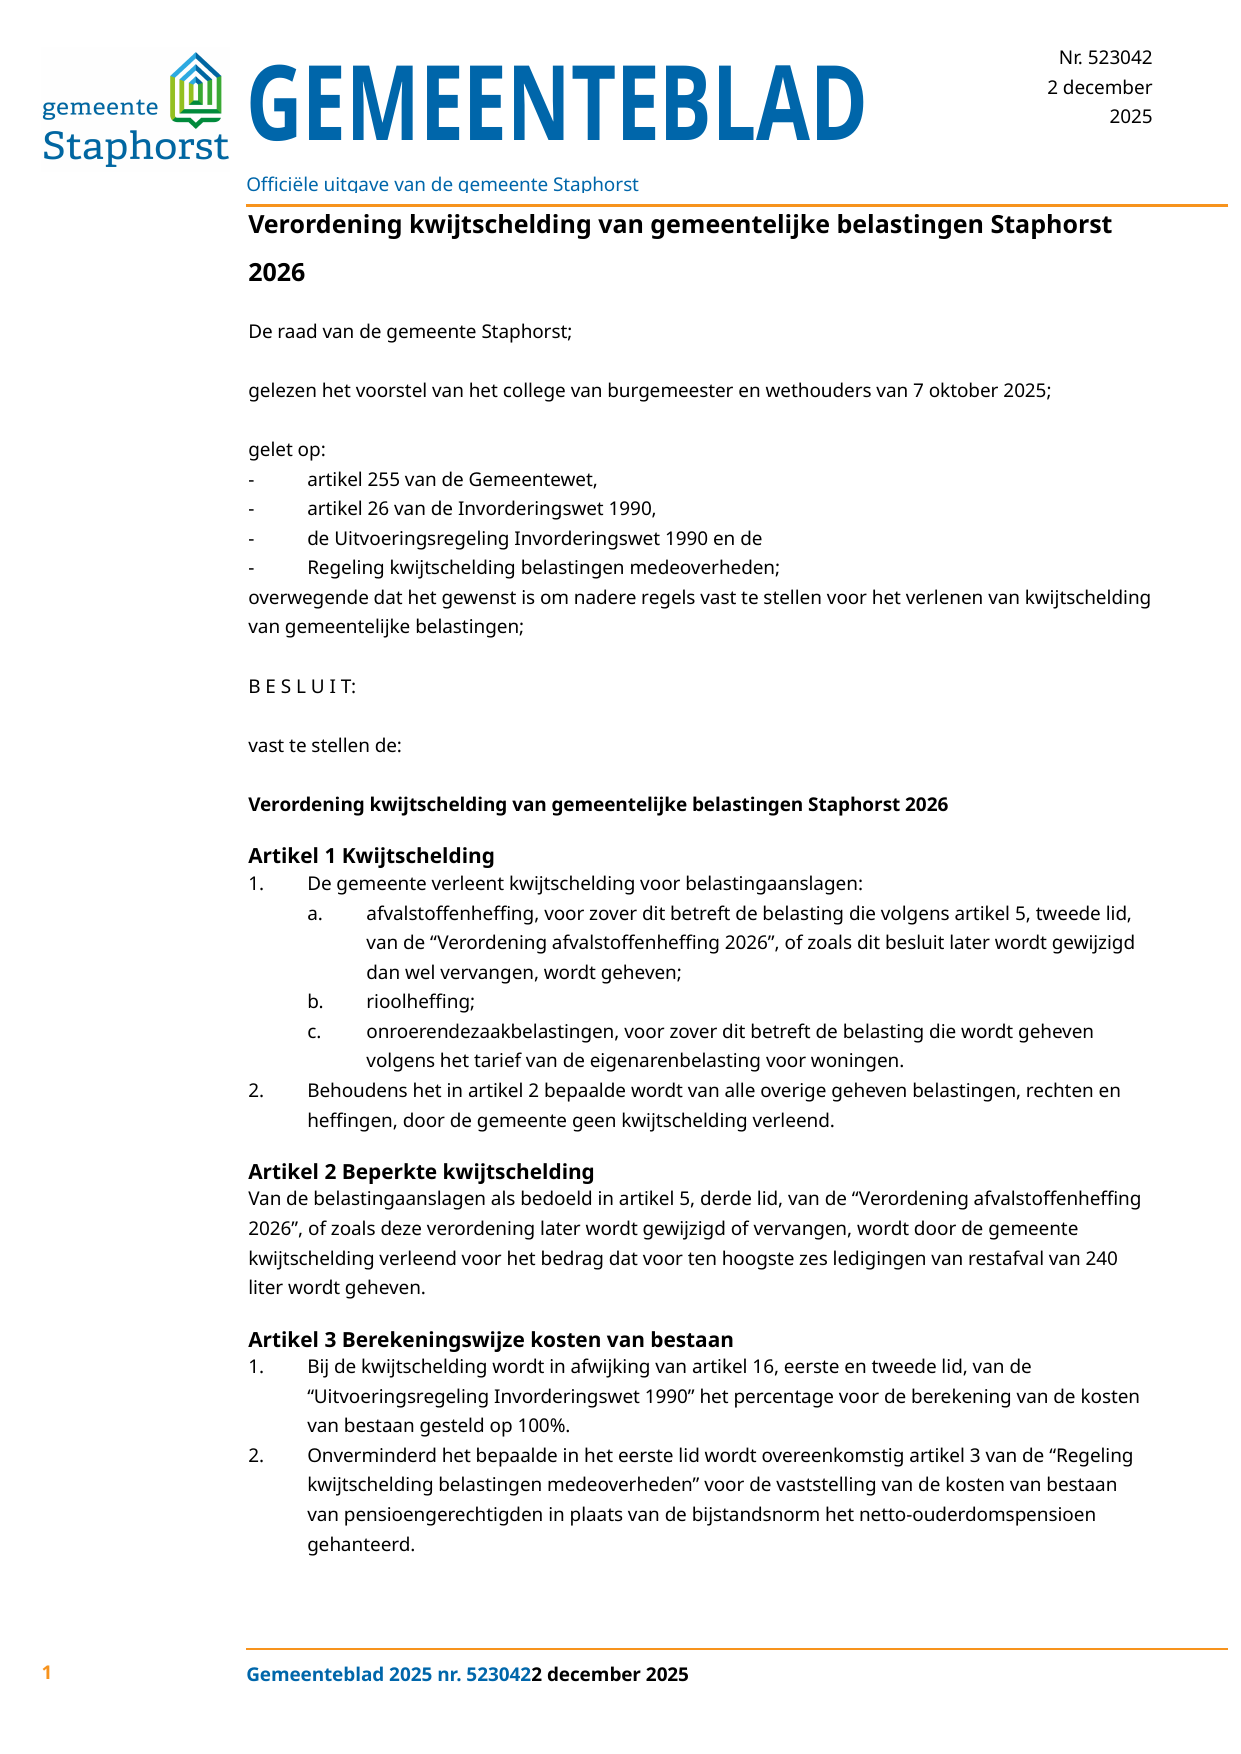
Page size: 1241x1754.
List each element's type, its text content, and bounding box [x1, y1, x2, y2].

text De raad van de gemeente Staphorst; [248, 318, 1152, 344]
list artikel 26 van de Invorderingswet 1990, [248, 495, 1152, 521]
text Verordening kwijtschelding van gemeentelijke belastingen Staphorst 2026 [248, 791, 1152, 817]
list de Uitvoeringsregeling Invorderingswet 1990 en de [248, 525, 1152, 551]
list rioolheffing; [307, 988, 1152, 1014]
list artikel 255 van de Gemeentewet, [248, 466, 1152, 492]
list Regeling kwijtschelding belastingen medeoverheden; [248, 554, 1152, 580]
list Onverminderd het bepaalde in het eerste lid wordt overeenkomstig artikel 3 van de “Regeling kwijtschelding belastingen medeoverheden” voor de vaststelling van de kosten van bestaan van pensioengerechtigden in plaats van de bijstandsnorm het netto-ouderdomspensioen gehanteerd. [248, 1442, 1152, 1556]
text Van de belastingaanslagen als bedoeld in artikel 5, derde lid, van de “Verordening afvalstoffenheffing 2026”, of zoals deze verordening later wordt gewijzigd of vervangen, wordt door de gemeente kwijtschelding verleend voor het bedrag dat voor ten hoogste zes ledigingen van restafval van 240 liter wordt geheven. [248, 1186, 1152, 1300]
list onroerendezaakbelastingen, voor zover dit betreft de belasting die wordt geheven volgens het tarief van de eigenarenbelasting voor woningen. [307, 1018, 1152, 1073]
list Bij de kwijtschelding wordt in afwijking van artikel 16, eerste en tweede lid, van de “Uitvoeringsregeling Invorderingswet 1990” het percentage voor de berekening van de kosten van bestaan gesteld op 100%. [248, 1353, 1152, 1438]
list De gemeente verleent kwijtschelding voor belastingaanslagen: [248, 870, 1152, 896]
text overwegende dat het gewenst is om nadere regels vast te stellen voor het verlenen van kwijtschelding van gemeentelijke belastingen; [248, 584, 1152, 639]
text Artikel 2 Beperkte kwijtschelding [248, 1157, 1152, 1186]
text vast te stellen de: [248, 732, 1152, 758]
text Artikel 1 Kwijtschelding [248, 842, 1152, 870]
list Behoudens het in artikel 2 bepaalde wordt van alle overige geheven belastingen, rechten en heffingen, door de gemeente geen kwijtschelding verleend. [248, 1077, 1152, 1132]
text B E S L U I T: [248, 673, 1152, 699]
list afvalstoffenheffing, voor zover dit betreft de belasting die volgens artikel 5, tweede lid, van de “Verordening afvalstoffenheffing 2026”, of zoals dit besluit later wordt gewijzigd dan wel vervangen, wordt geheven; [307, 900, 1152, 984]
text Artikel 3 Berekeningswijze kosten van bestaan [248, 1325, 1152, 1353]
text gelezen het voorstel van het college van burgemeester en wethouders van 7 oktober 2025; [248, 377, 1152, 403]
text Verordening kwijtschelding van gemeentelijke belastingen Staphorst 2026 [248, 207, 1152, 288]
picture [41, 47, 231, 172]
text gelet op: [248, 436, 1152, 462]
